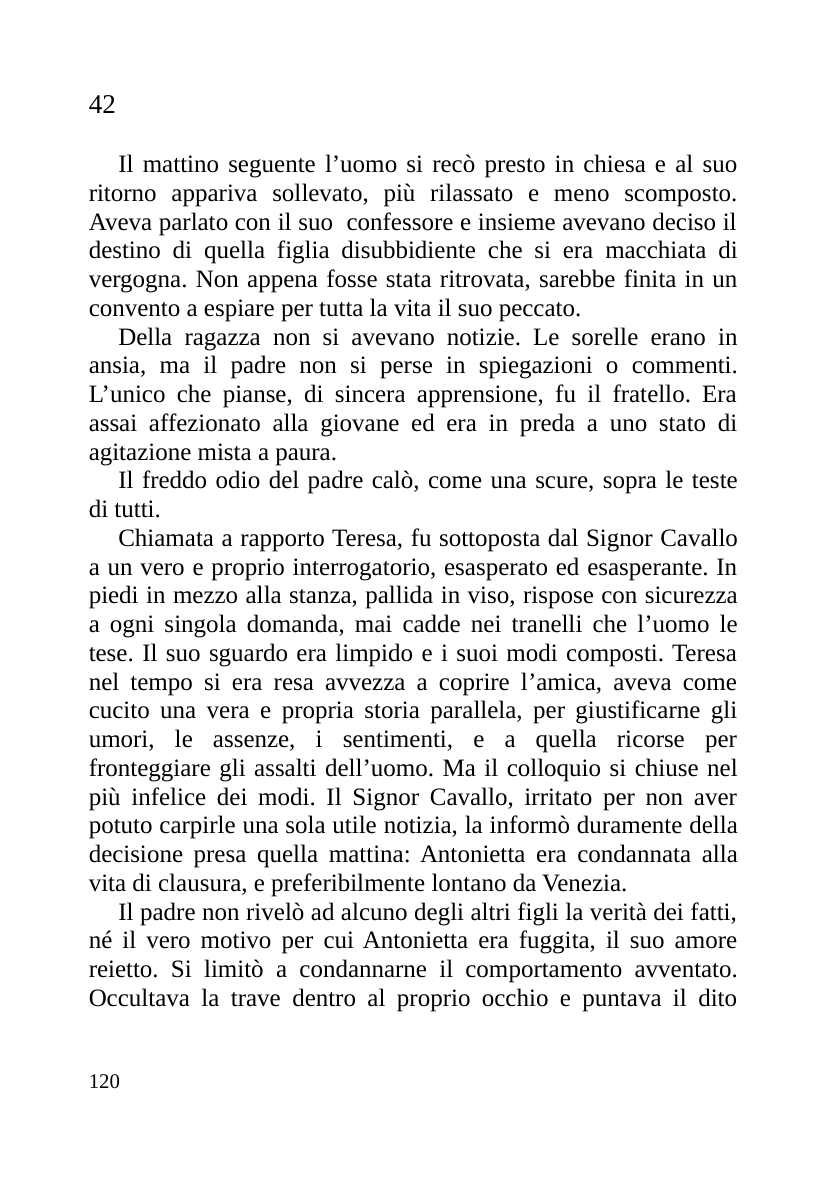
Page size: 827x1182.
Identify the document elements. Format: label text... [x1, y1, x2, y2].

text Chiamata a rapporto Teresa, fu sottoposta dal Signor Cavallo a un vero e proprio interrogatorio, esasperato ed esasperante. In piedi in mezzo alla stanza, pallida in viso, rispose con sicurezza a ogni singola domanda, mai cadde nei tranelli che l’uomo le tese. Il suo sguardo era limpido e i suoi modi composti. Teresa nel tempo si era resa avvezza a coprire l’amica, aveva come cucito una vera e propria storia parallela, per giustificarne gli umori, le assenze, i sentimenti, e a quella ricorse per fronteggiare gli assalti dell’uomo. Ma il colloquio si chiuse nel più infelice dei modi. Il Signor Cavallo, irritato per non aver potuto carpirle una sola utile notizia, la informò duramente della decisione presa quella mattina: Antonietta era condannata alla vita di clausura, e preferibilmente lontano da Venezia. [88, 523, 738, 897]
subtitle 42 [88, 88, 738, 120]
text Il padre non rivelò ad alcuno degli altri figli la verità dei fatti, né il vero motivo per cui Antonietta era fuggita, il suo amore reietto. Si limitò a condannarne il comportamento avventato. Occultava la trave dentro al proprio occhio e puntava il dito [88, 897, 738, 1012]
text Il freddo odio del padre calò, come una scure, sopra le teste di tutti. [88, 465, 738, 523]
text Della ragazza non si avevano notizie. Le sorelle erano in ansia, ma il padre non si perse in spiegazioni o commenti. L’unico che pianse, di sincera apprensione, fu il fratello. Era assai affezionato alla giovane ed era in preda a uno stato di agitazione mista a paura. [88, 322, 738, 465]
text Il mattino seguente l’uomo si recò presto in chiesa e al suo ritorno appariva sollevato, più rilassato e meno scomposto. Aveva parlato con il suo confessore e insieme avevano deciso il destino di quella figlia disubbidiente che si era macchiata di vergogna. Non appena fosse stata ritrovata, sarebbe finita in un convento a espiare per tutta la vita il suo peccato. [88, 149, 738, 322]
